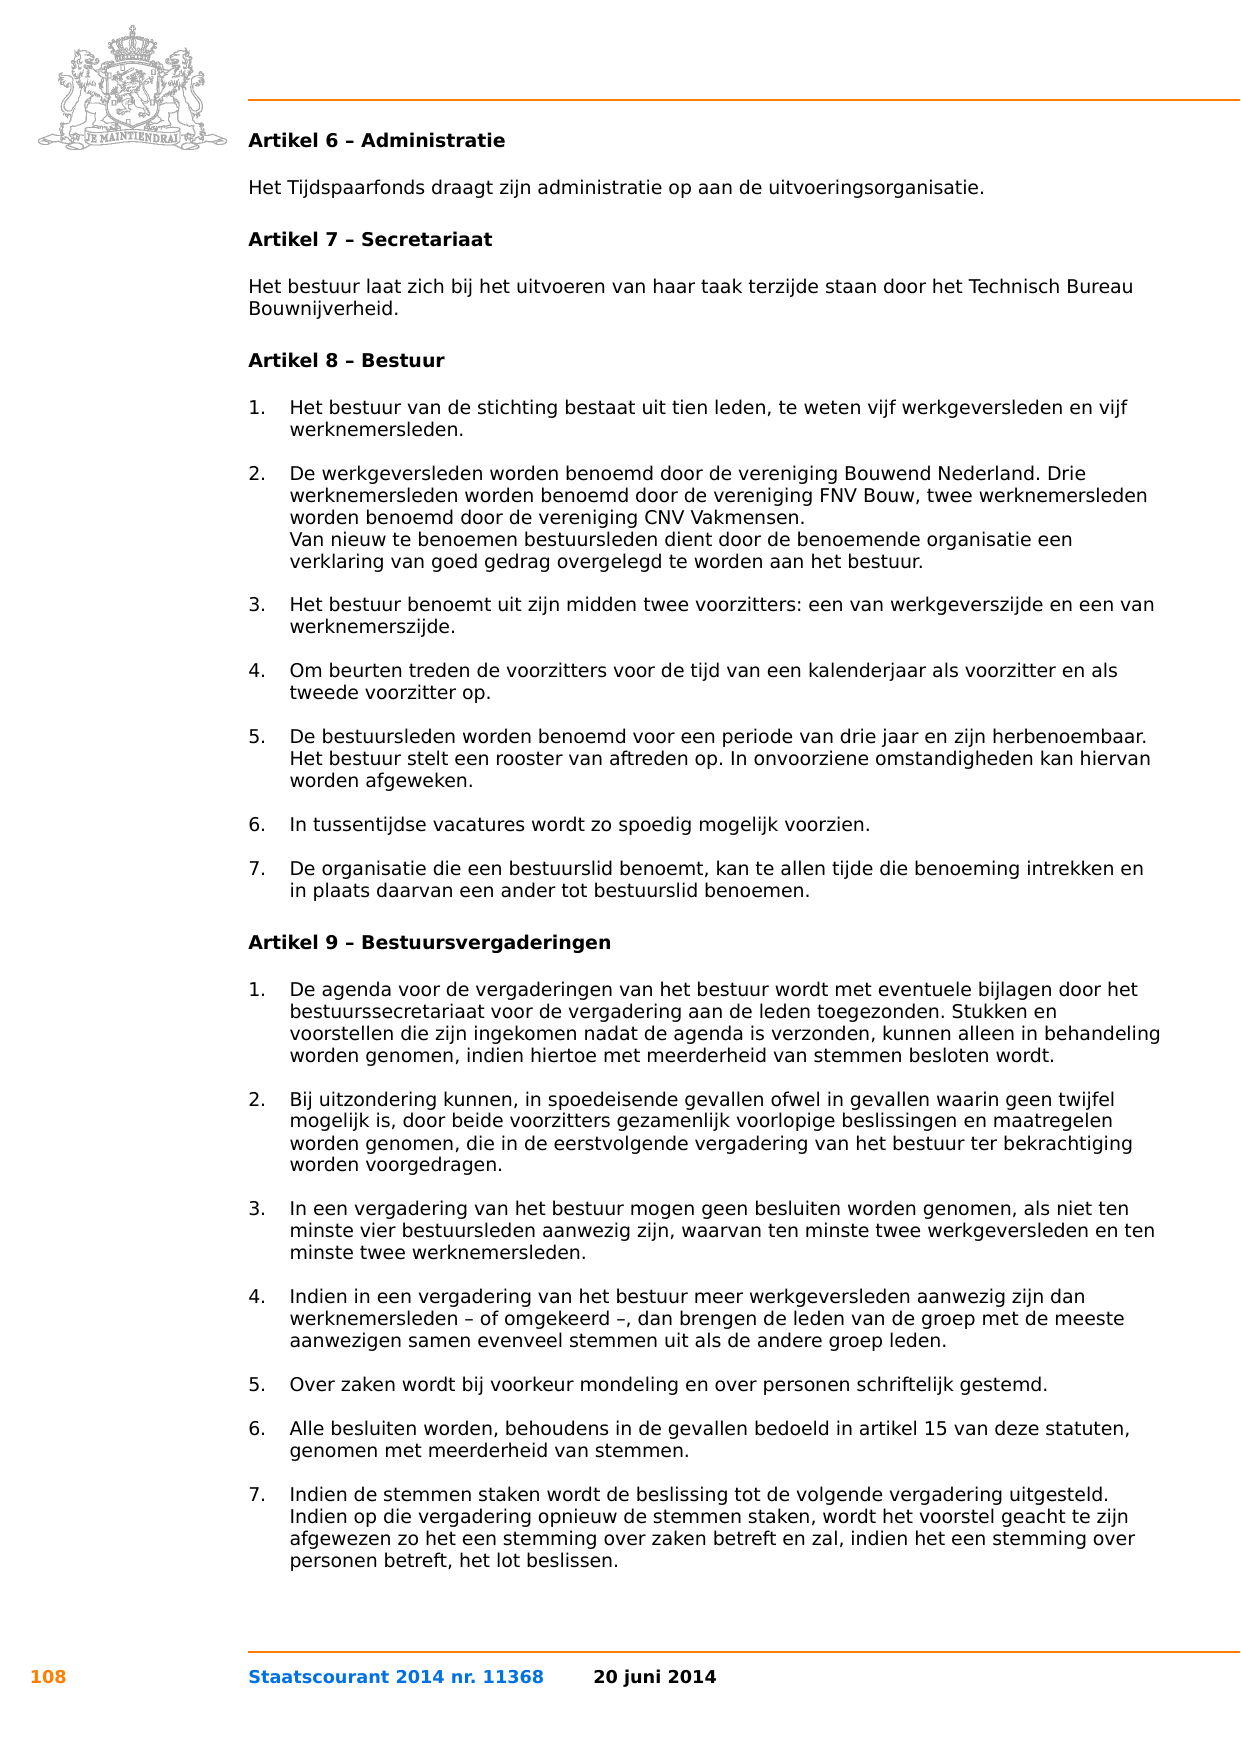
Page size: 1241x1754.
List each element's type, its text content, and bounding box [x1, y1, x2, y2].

text 1. Het bestuur van de stichting bestaat uit tien leden, te weten vijf werkgeversleden en vijf werknemersleden. [248, 397, 1163, 441]
subtitle Artikel 6 – Administratie [248, 130, 1163, 152]
text Van nieuw te benoemen bestuursleden dient door de benoemende organisatie een verklaring van goed gedrag overgelegd te worden aan het bestuur. [289, 528, 1163, 572]
text 3. Het bestuur benoemt uit zijn midden twee voorzitters: een van werkgeverszijde en een van werknemerszijde. [248, 594, 1163, 638]
picture [38, 25, 227, 150]
subtitle Artikel 9 – Bestuursvergaderingen [248, 932, 1163, 954]
text 3. In een vergadering van het bestuur mogen geen besluiten worden genomen, als niet ten minste vier bestuursleden aanwezig zijn, waarvan ten minste twee werkgeversleden en ten minste twee werknemersleden. [248, 1198, 1163, 1264]
text 2. De werkgeversleden worden benoemd door de vereniging Bouwend Nederland. Drie werknemersleden worden benoemd door de vereniging FNV Bouw, twee werknemersleden worden benoemd door de vereniging CNV Vakmensen. [248, 463, 1163, 528]
text 5. De bestuursleden worden benoemd voor een periode van drie jaar en zijn herbenoembaar. Het bestuur stelt een rooster van aftreden op. In onvoorziene omstandigheden kan hiervan worden afgeweken. [248, 726, 1163, 792]
text 5. Over zaken wordt bij voorkeur mondeling en over personen schriftelijk gestemd. [248, 1374, 1163, 1396]
text 2. Bij uitzondering kunnen, in spoedeisende gevallen ofwel in gevallen waarin geen twijfel mogelijk is, door beide voorzitters gezamenlijk voorlopige beslissingen en maatregelen worden genomen, die in de eerstvolgende vergadering van het bestuur ter bekrachtiging worden voorgedragen. [248, 1088, 1163, 1176]
text Het Tijdspaarfonds draagt zijn administratie op aan de uitvoeringsorganisatie. [248, 177, 1163, 199]
text 4. Om beurten treden de voorzitters voor de tijd van een kalenderjaar als voorzitter en als tweede voorzitter op. [248, 660, 1163, 704]
text 7. Indien de stemmen staken wordt de beslissing tot de volgende vergadering uitgesteld. Indien op die vergadering opnieuw de stemmen staken, wordt het voorstel geacht te zijn afgewezen zo het een stemming over zaken betreft en zal, indien het een stemming over personen betreft, het lot beslissen. [248, 1483, 1163, 1571]
text 1. De agenda voor de vergaderingen van het bestuur wordt met eventuele bijlagen door het bestuurssecretariaat voor de vergadering aan de leden toegezonden. Stukken en voorstellen die zijn ingekomen nadat de agenda is verzonden, kunnen alleen in behandeling worden genomen, indien hiertoe met meerderheid van stemmen besloten wordt. [248, 979, 1163, 1067]
subtitle Artikel 8 – Bestuur [248, 350, 1163, 372]
text 7. De organisatie die een bestuurslid benoemt, kan te allen tijde die benoeming intrekken en in plaats daarvan een ander tot bestuurslid benoemen. [248, 858, 1163, 902]
subtitle Artikel 7 – Secretariaat [248, 229, 1163, 251]
text 6. Alle besluiten worden, behoudens in de gevallen bedoeld in artikel 15 van deze statuten, genomen met meerderheid van stemmen. [248, 1418, 1163, 1462]
text Het bestuur laat zich bij het uitvoeren van haar taak terzijde staan door het Technisch Bureau Bouwnijverheid. [248, 276, 1163, 320]
text 4. Indien in een vergadering van het bestuur meer werkgeversleden aanwezig zijn dan werknemersleden – of omgekeerd –, dan brengen de leden van de groep met de meeste aanwezigen samen evenveel stemmen uit als de andere groep leden. [248, 1286, 1163, 1352]
text 6. In tussentijdse vacatures wordt zo spoedig mogelijk voorzien. [248, 814, 1163, 836]
